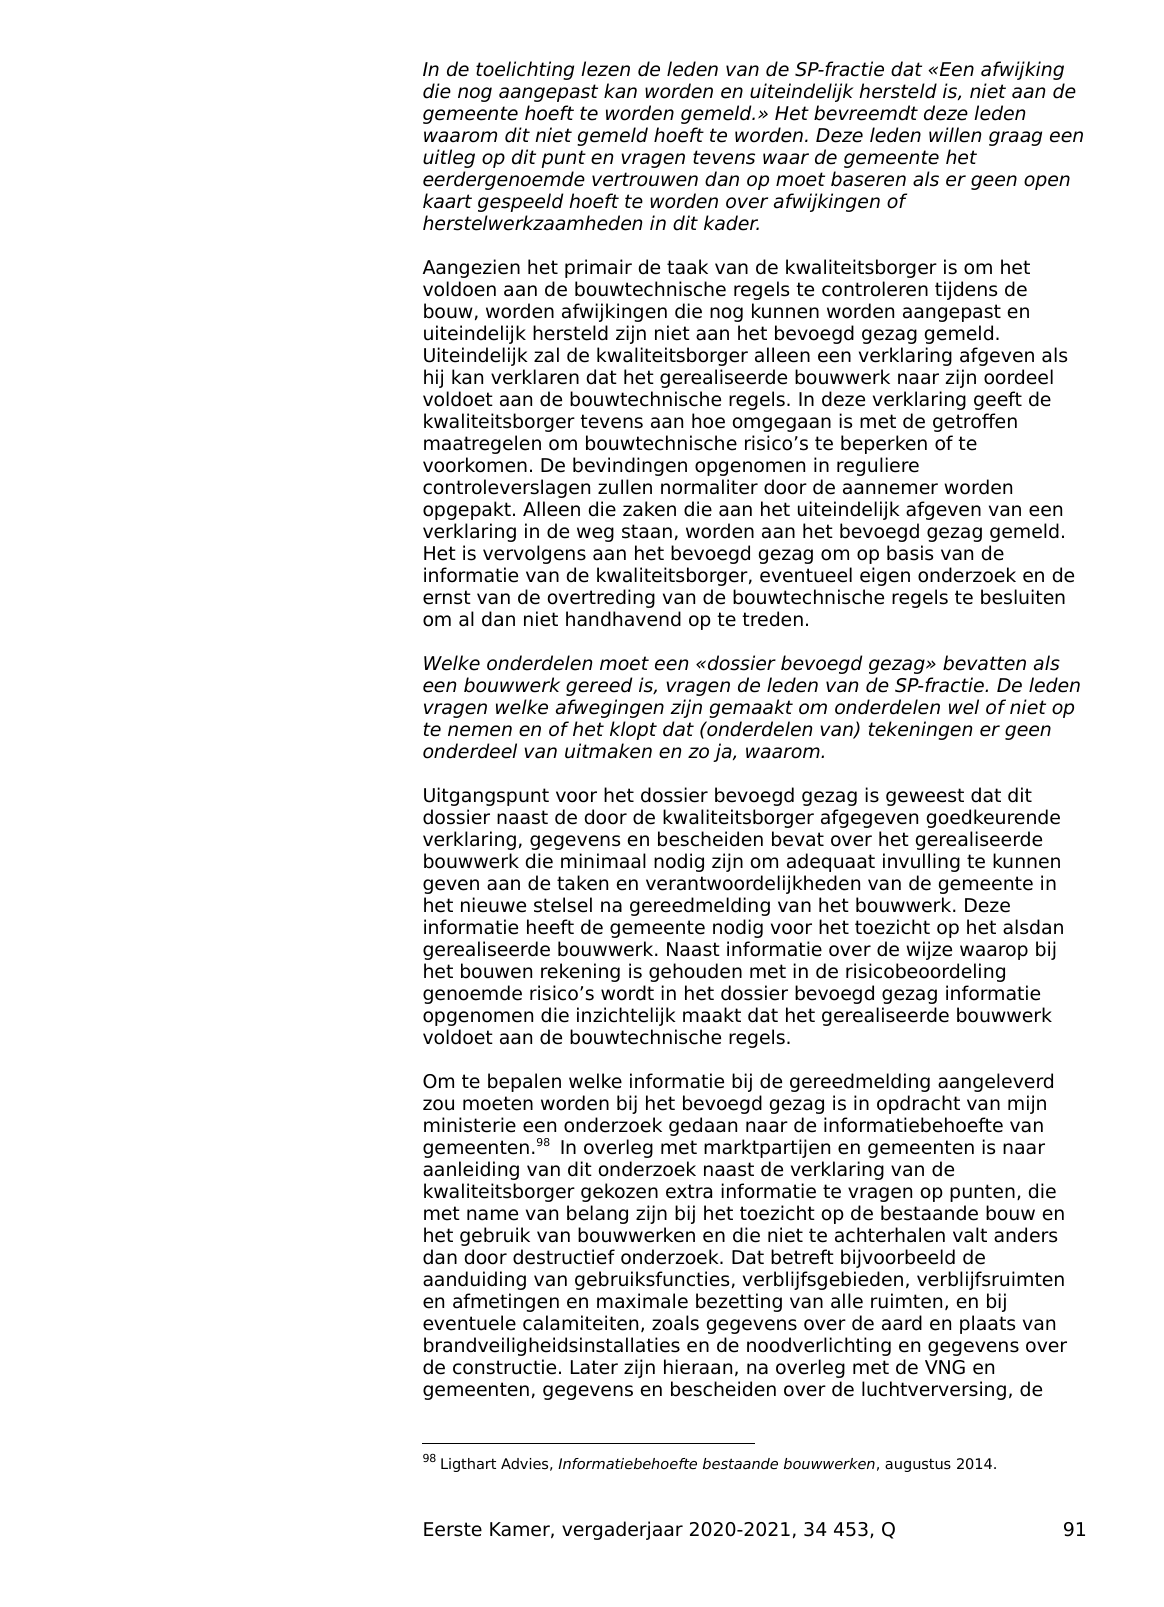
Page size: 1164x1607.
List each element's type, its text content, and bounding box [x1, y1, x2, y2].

text Om te bepalen welke informatie bij de gereedmelding aangeleverd zou moeten worden bij het bevoegd gezag is in opdracht van mijn ministerie een onderzoek gedaan naar de informatiebehoefte van gemeenten. In overleg met marktpartijen en gemeenten is naar aanleiding van dit onderzoek naast de verklaring van de kwaliteitsborger gekozen extra informatie te vragen op punten, die met name van belang zijn bij het toezicht op de bestaande bouw en het gebruik van bouwwerken en die niet te achterhalen valt anders dan door destructief onderzoek. Dat betreft bijvoorbeeld de aanduiding van gebruiksfuncties, verblijfsgebieden, verblijfsruimten en afmetingen en maximale bezetting van alle ruimten, en bij eventuele calamiteiten, zoals gegevens over de aard en plaats van brandveiligheidsinstallaties en de noodverlichting en gegevens over de constructie. Later zijn hieraan, na overleg met de VNG en gemeenten, gegevens en bescheiden over de luchtverversing, de [422, 1071, 1087, 1401]
text Ligthart Advies, Informatiebehoefte bestaande bouwwerken, augustus 2014. [422, 1452, 1087, 1474]
text Aangezien het primair de taak van de kwaliteitsborger is om het voldoen aan de bouwtechnische regels te controleren tijdens de bouw, worden afwijkingen die nog kunnen worden aangepast en uiteindelijk hersteld zijn niet aan het bevoegd gezag gemeld. Uiteindelijk zal de kwaliteitsborger alleen een verklaring afgeven als hij kan verklaren dat het gerealiseerde bouwwerk naar zijn oordeel voldoet aan de bouwtechnische regels. In deze verklaring geeft de kwaliteitsborger tevens aan hoe omgegaan is met de getroffen maatregelen om bouwtechnische risico’s te beperken of te voorkomen. De bevindingen opgenomen in reguliere controleverslagen zullen normaliter door de aannemer worden opgepakt. Alleen die zaken die aan het uiteindelijk afgeven van een verklaring in de weg staan, worden aan het bevoegd gezag gemeld. Het is vervolgens aan het bevoegd gezag om op basis van de informatie van de kwaliteitsborger, eventueel eigen onderzoek en de ernst van de overtreding van de bouwtechnische regels te besluiten om al dan niet handhavend op te treden. [422, 257, 1087, 631]
text Uitgangspunt voor het dossier bevoegd gezag is geweest dat dit dossier naast de door de kwaliteitsborger afgegeven goedkeurende verklaring, gegevens en bescheiden bevat over het gerealiseerde bouwwerk die minimaal nodig zijn om adequaat invulling te kunnen geven aan de taken en verantwoordelijkheden van de gemeente in het nieuwe stelsel na gereedmelding van het bouwwerk. Deze informatie heeft de gemeente nodig voor het toezicht op het alsdan gerealiseerde bouwwerk. Naast informatie over de wijze waarop bij het bouwen rekening is gehouden met in de risicobeoordeling genoemde risico’s wordt in het dossier bevoegd gezag informatie opgenomen die inzichtelijk maakt dat het gerealiseerde bouwwerk voldoet aan de bouwtechnische regels. [422, 785, 1087, 1049]
text Welke onderdelen moet een «dossier bevoegd gezag» bevatten als een bouwwerk gereed is, vragen de leden van de SP-fractie. De leden vragen welke afwegingen zijn gemaakt om onderdelen wel of niet op te nemen en of het klopt dat (onderdelen van) tekeningen er geen onderdeel van uitmaken en zo ja, waarom. [422, 653, 1087, 763]
text In de toelichting lezen de leden van de SP-fractie dat «Een afwijking die nog aangepast kan worden en uiteindelijk hersteld is, niet aan de gemeente hoeft te worden gemeld.» Het bevreemdt deze leden waarom dit niet gemeld hoeft te worden. Deze leden willen graag een uitleg op dit punt en vragen tevens waar de gemeente het eerdergenoemde vertrouwen dan op moet baseren als er geen open kaart gespeeld hoeft te worden over afwijkingen of herstelwerkzaamheden in dit kader. [422, 59, 1087, 235]
